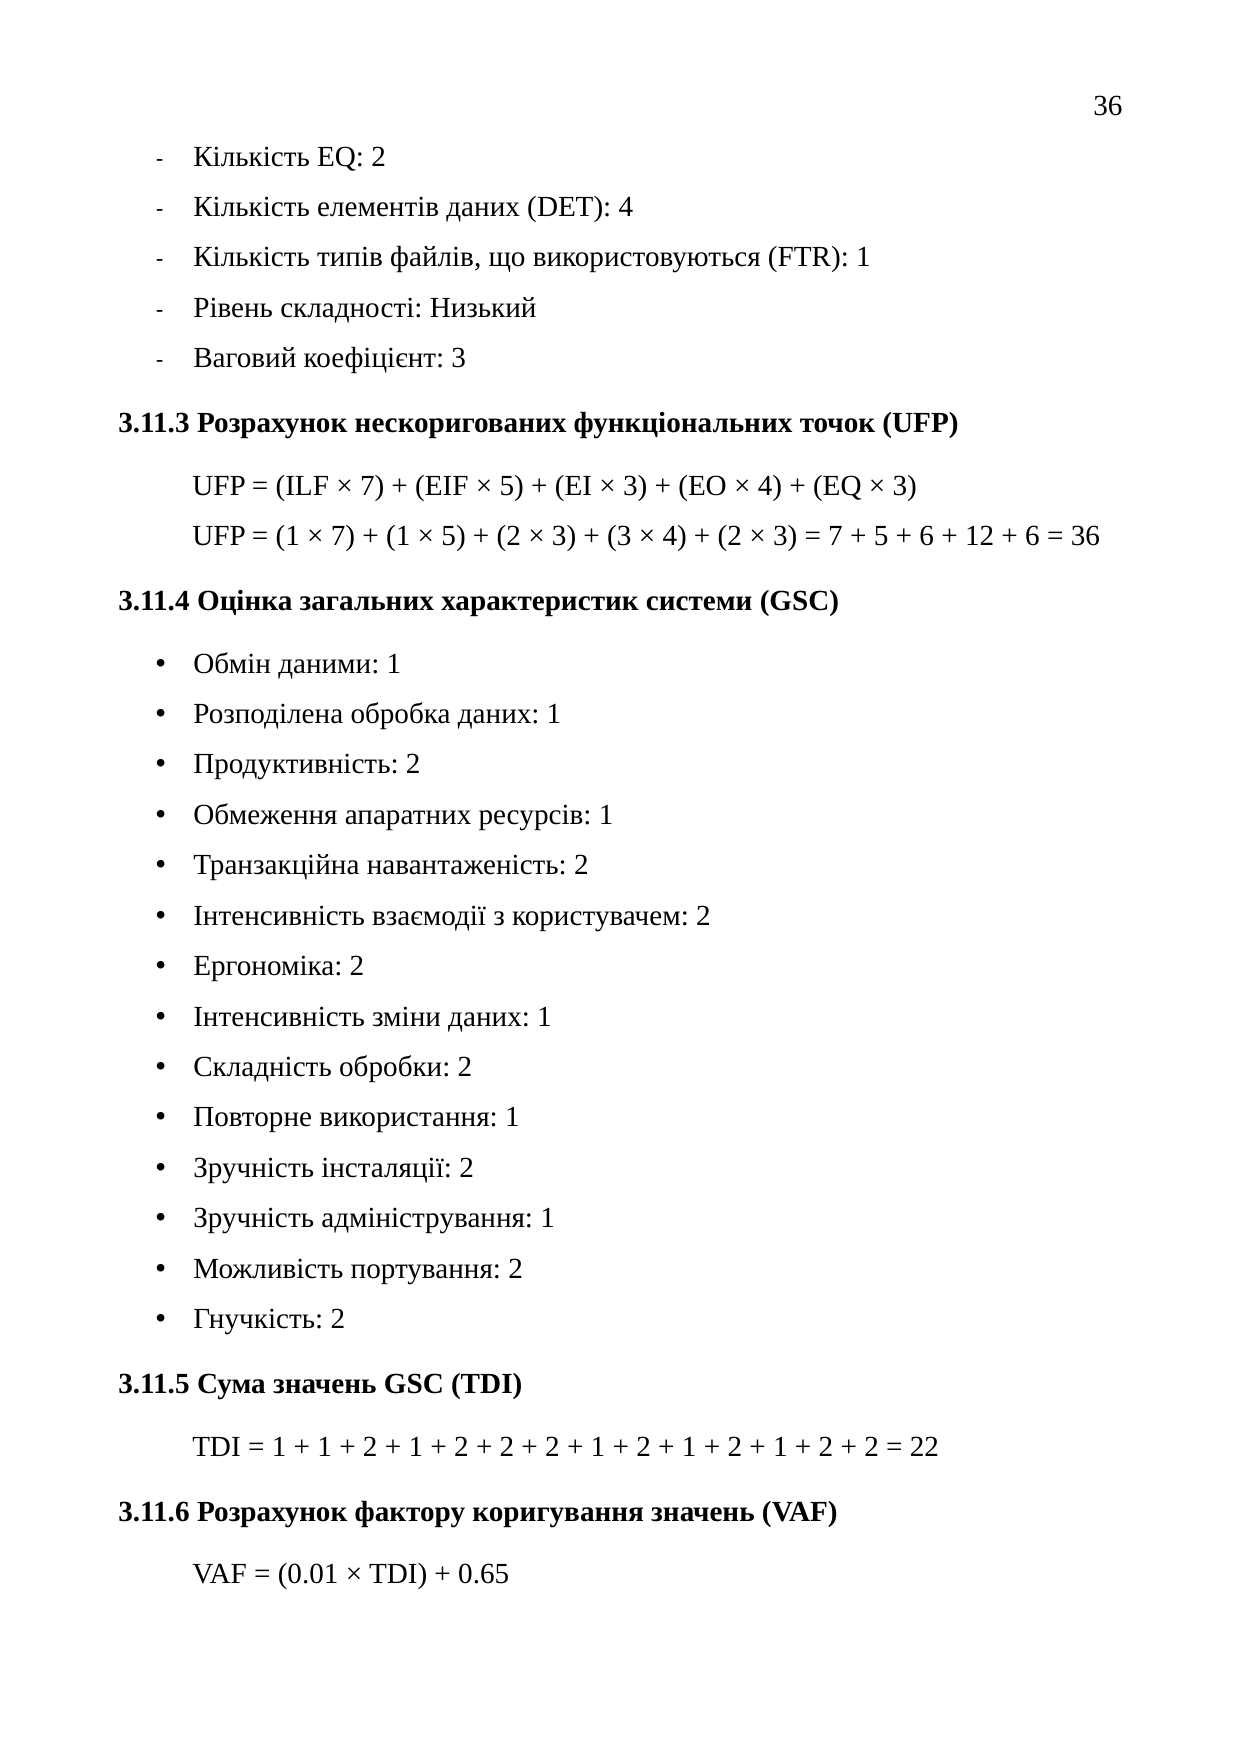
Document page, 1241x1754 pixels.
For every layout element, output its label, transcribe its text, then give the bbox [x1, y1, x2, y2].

list Інтенсивність взаємодії з користувачем: 2 [156, 898, 1122, 931]
subtitle Оцінка загальних характеристик системи (GSC) [118, 583, 1122, 616]
list Зручність адміністрування: 1 [156, 1200, 1122, 1234]
text UFP = (ILF × 7) + (EIF × 5) + (EI × 3) + (EO × 4) + (EQ × 3) [118, 468, 1122, 501]
list Ергономіка: 2 [156, 948, 1122, 982]
text UFP = (1 × 7) + (1 × 5) + (2 × 3) + (3 × 4) + (2 × 3) = 7 + 5 + 6 + 12 + 6 = 36 [118, 518, 1122, 552]
list Повторне використання: 1 [156, 1099, 1122, 1133]
list Рівень складності: Низький [156, 290, 1122, 323]
text TDI = 1 + 1 + 2 + 1 + 2 + 2 + 2 + 1 + 2 + 1 + 2 + 1 + 2 + 2 = 22 [118, 1429, 1122, 1462]
list Транзакційна навантаженість: 2 [156, 847, 1122, 881]
list Зручність інсталяції: 2 [156, 1150, 1122, 1183]
subtitle Розрахунок нескоригованих функціональних точок (UFP) [118, 405, 1122, 438]
list Обмін даними: 1 [156, 646, 1122, 679]
list Кількість EQ: 2 [156, 139, 1122, 172]
list Складність обробки: 2 [156, 1049, 1122, 1083]
list Ваговий коефіцієнт: 3 [156, 340, 1122, 373]
list Продуктивність: 2 [156, 747, 1122, 780]
list Кількість типів файлів, що використовуються (FTR): 1 [156, 239, 1122, 273]
text VAF = (0.01 × TDI) + 0.65 [118, 1557, 1122, 1590]
list Обмеження апаратних ресурсів: 1 [156, 797, 1122, 831]
list Розподілена обробка даних: 1 [156, 696, 1122, 730]
list Гнучкість: 2 [156, 1301, 1122, 1335]
list Можливість портування: 2 [156, 1251, 1122, 1284]
subtitle Розрахунок фактору коригування значень (VAF) [118, 1494, 1122, 1527]
subtitle Сума значень GSC (TDI) [118, 1366, 1122, 1400]
list Кількість елементів даних (DET): 4 [156, 189, 1122, 223]
list Інтенсивність зміни даних: 1 [156, 999, 1122, 1032]
